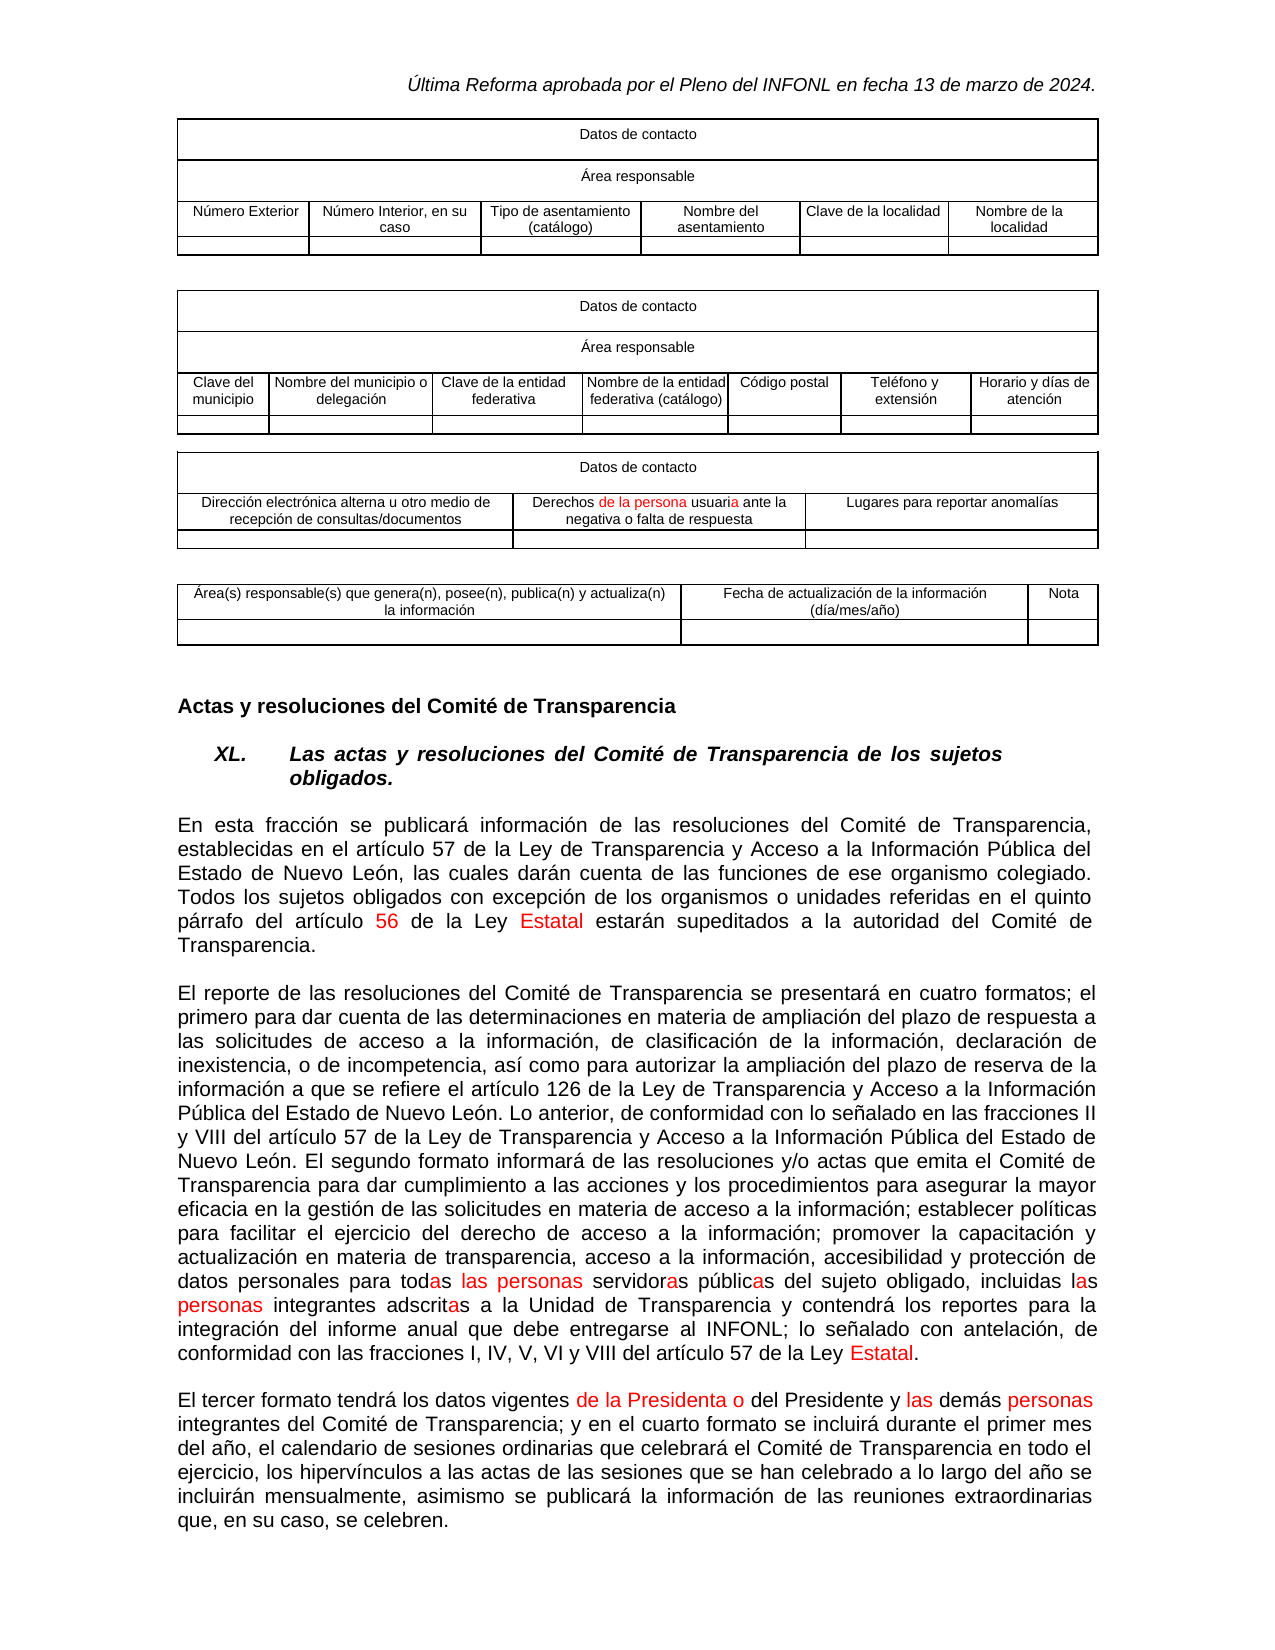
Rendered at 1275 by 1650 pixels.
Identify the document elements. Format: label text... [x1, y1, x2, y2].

table_cell Dirección electrónica alterna u otro medio de recepción de consultas/documentos [178, 494, 512, 529]
table_cell Nombre de la localidad [949, 202, 1097, 236]
table_cell Número Exterior [178, 202, 308, 236]
text El tercer formato tendrá los datos vigentes de la Presidenta o del Presidente y las demás personas integrantes del Comité de Transparencia; y en el cuarto formato se incluirá durante el primer mes del año, el calendario de sesiones ordinarias que celebrará el Comité de Transparencia en todo el ejercicio, los hipervínculos a las actas de las sesiones que se han celebrado a lo largo del año se incluirán mensualmente, asimismo se publicará la información de las reuniones extraordinarias que, en su caso, se celebren. [177, 1388, 1093, 1532]
table_cell [482, 237, 640, 254]
table_cell [682, 620, 1027, 644]
table_cell Derechos de la persona usuaria ante la negativa o falta de respuesta [514, 494, 805, 529]
table_cell Tipo de asentamiento (catálogo) [482, 202, 640, 236]
table_cell [178, 237, 308, 254]
table_header Área(s) responsable(s) que genera(n), posee(n), publica(n) y actualiza(n) la información [178, 585, 680, 618]
table_header Datos de contacto [178, 120, 1097, 159]
text En esta fracción se publicará información de las resoluciones del Comité de Transparencia, establecidas en el artículo 57 de la Ley de Transparencia y Acceso a la Información Pública del Estado de Nuevo León, las cuales darán cuenta de las funciones de ese organismo colegiado. Todos los sujetos obligados con excepción de los organismos o unidades referidas en el quinto párrafo del artículo 56 de la Ley Estatal estarán supeditados a la autoridad del Comité de Transparencia. [177, 813, 1093, 957]
table_header Fecha de actualización de la información (día/mes/año) [682, 585, 1027, 618]
table_cell [178, 416, 268, 433]
table_cell [310, 237, 480, 254]
table_cell Horario y días de atención [972, 374, 1097, 414]
table_cell [1029, 620, 1097, 644]
table_cell [514, 531, 805, 547]
table_cell [270, 416, 432, 433]
table_cell [972, 416, 1097, 433]
table_header Datos de contacto [178, 453, 1097, 493]
table_cell [642, 237, 799, 254]
table_cell Área responsable [178, 332, 1097, 372]
text XL. Las actas y resoluciones del Comité de Transparencia de los sujetos obligados. [214, 741, 1006, 789]
table_cell Clave de la localidad [801, 202, 948, 236]
table_cell Código postal [729, 374, 840, 414]
table_cell [949, 237, 1097, 254]
table_cell [178, 531, 512, 547]
table_cell [801, 237, 948, 254]
table_header Nota [1029, 585, 1097, 618]
table_cell [842, 416, 970, 433]
text El reporte de las resoluciones del Comité de Transparencia se presentará en cuatro formatos; el primero para dar cuenta de las determinaciones en materia de ampliación del plazo de respuesta a las solicitudes de acceso a la información, de clasificación de la información, declaración de inexistencia, o de incompetencia, así como para autorizar la ampliación del plazo de reserva de la información a que se refiere el artículo 126 de la Ley de Transparencia y Acceso a la Información Pública del Estado de Nuevo León. Lo anterior, de conformidad con lo señalado en las fracciones II y VIII del artículo 57 de la Ley de Transparencia y Acceso a la Información Pública del Estado de Nuevo León. El segundo formato informará de las resoluciones y/o actas que emita el Comité de Transparencia para dar cumplimiento a las acciones y los procedimientos para asegurar la mayor eficacia en la gestión de las solicitudes en materia de acceso a la información; establecer políticas para facilitar el ejercicio del derecho de acceso a la información; promover la capacitación y actualización en materia de transparencia, acceso a la información, accesibilidad y protección de datos personales para todas las personas servidoras públicas del sujeto obligado, incluidas las personas integrantes adscritas a la Unidad de Transparencia y contendrá los reportes para la integración del informe anual que debe entregarse al INFONL; lo señalado con antelación, de conformidad con las fracciones I, IV, V, VI y VIII del artículo 57 de la Ley Estatal. [177, 981, 1098, 1364]
table_cell [583, 416, 727, 433]
table_cell [806, 531, 1097, 547]
table_cell Clave de la entidad federativa [433, 374, 582, 414]
table_cell Lugares para reportar anomalías [806, 494, 1097, 529]
table_cell [178, 620, 680, 644]
table_cell Nombre del municipio o delegación [270, 374, 432, 414]
table_cell [433, 416, 582, 433]
table_cell Teléfono y extensión [842, 374, 970, 414]
table_cell Nombre del asentamiento [642, 202, 799, 236]
table_cell [729, 416, 840, 433]
table_header Datos de contacto [178, 291, 1097, 331]
table_cell Clave del municipio [178, 374, 268, 414]
text Actas y resoluciones del Comité de Transparencia [177, 693, 1098, 717]
table_cell Área responsable [178, 161, 1097, 201]
table_cell Número Interior, en su caso [310, 202, 480, 236]
table_cell Nombre de la entidad federativa (catálogo) [583, 374, 727, 414]
